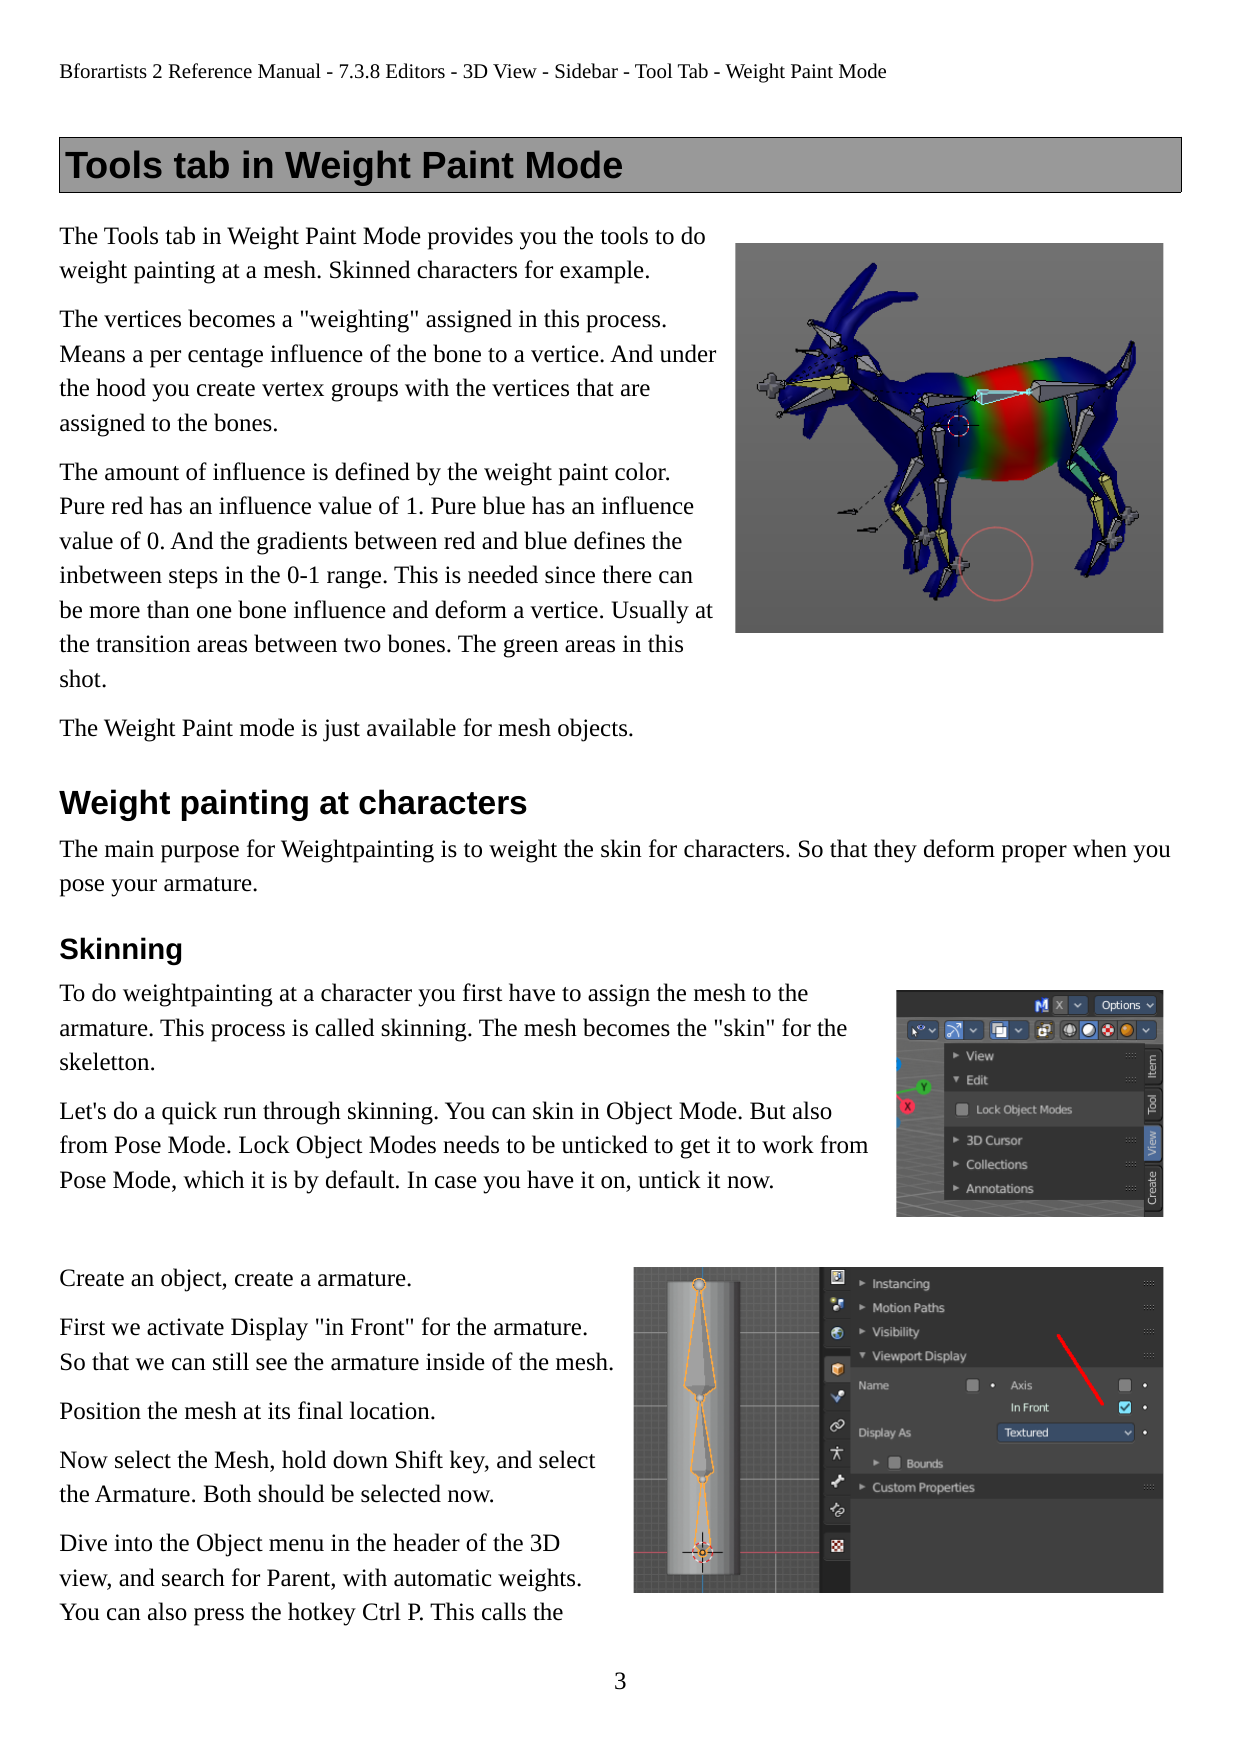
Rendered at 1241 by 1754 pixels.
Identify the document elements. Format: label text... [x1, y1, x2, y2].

picture [633, 1267, 1164, 1593]
text First we activate Display "in Front" for the armature. So that we can still see the armature inside of the mesh. [59, 1312, 633, 1376]
text The Tools tab in Weight Paint Mode provides you the tools to do weight painting at a mesh. Skinned characters for example. [59, 221, 1181, 284]
subtitle Skinning [59, 932, 1181, 966]
text To do weightpainting at a character you first have to assign the mesh to the armature. This process is called skinning. The mesh becomes the "skin" for the skeletton. [59, 978, 1181, 1076]
text Create an object, create a armature. [59, 1263, 1181, 1292]
text Dive into the Object menu in the header of the 3D view, and search for Parent, with automatic weights. You can also press the hotkey Ctrl P. This calls the [59, 1528, 1181, 1626]
picture [735, 243, 1164, 633]
text The amount of influence is defined by the weight paint color. Pure red has an influence value of 1. Pure blue has an influence value of 0. And the gradients between red and blue defines the inbetween steps in the 0-1 range. This is needed since there can be more than one bone influence and deform a vertice. Usually at the transition areas between two bones. The green areas in this shot. [59, 457, 1181, 692]
text Now select the Mesh, hold down Shift key, and select the Armature. Both should be selected now. [59, 1445, 633, 1508]
text The main purpose for Weightpainting is to weight the skin for characters. So that they deform proper when you pose your armature. [59, 834, 1181, 897]
picture [896, 990, 1164, 1217]
text The vertices becomes a "weighting" assigned in this process. Means a per centage influence of the bone to a vertice. And under the hood you create vertex groups with the vertices that are assigned to the bones. [59, 304, 735, 436]
subtitle Weight painting at characters [59, 783, 1181, 821]
text The Weight Paint mode is just available for mesh objects. [59, 713, 1181, 741]
table_header Tools tab in Weight Paint Mode [60, 138, 1181, 192]
text Position the mesh at its final location. [59, 1396, 633, 1424]
text Let's do a quick run through skinning. You can skin in Object Mode. But also from Pose Mode. Lock Object Modes needs to be unticked to get it to work from Pose Mode, which it is by default. In case you have it on, untick it now. [59, 1096, 896, 1194]
